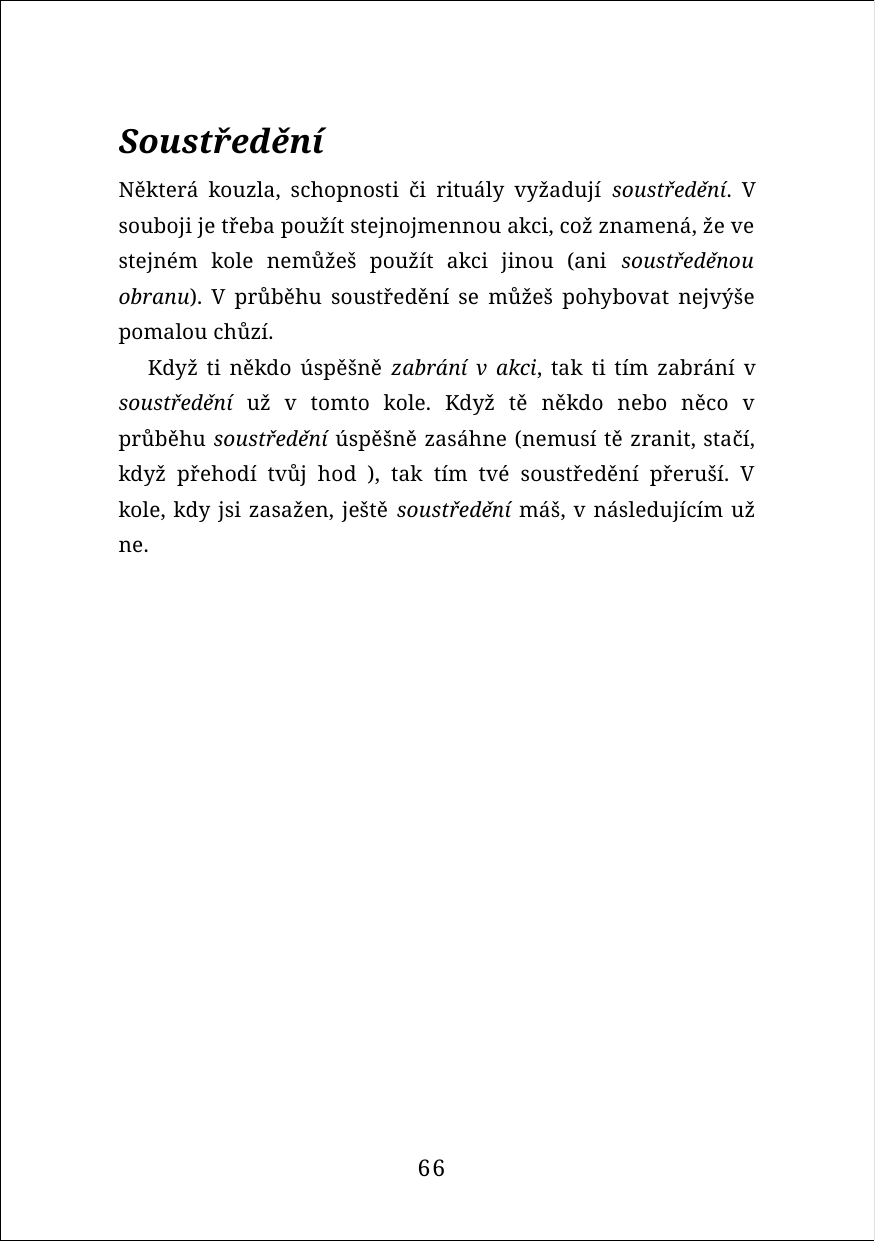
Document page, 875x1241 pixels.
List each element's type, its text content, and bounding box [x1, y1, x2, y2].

text Některá kouzla, schopnosti či rituály vyžadují soustředění. V souboji je třeba použít stejnojmennou akci, což znamená, že ve stejném kole nemůžeš použít akci jinou (ani soustředěnou obranu). V průběhu soustředění se můžeš pohybovat nejvýše pomalou chůzí. Když ti někdo úspěšně zabrání v akci, tak ti tím zabrání v soustředění už v tomto kole. Když tě někdo nebo něco v průběhu soustředění úspěšně zasáhne (nemusí tě zranit, stačí, když přehodí tvůj hod ), tak tím tvé soustředění přeruší. V kole, kdy jsi zasažen, ještě soustředění máš, v následujícím už ne. [118, 175, 756, 559]
subtitle Soustředění [118, 118, 756, 164]
